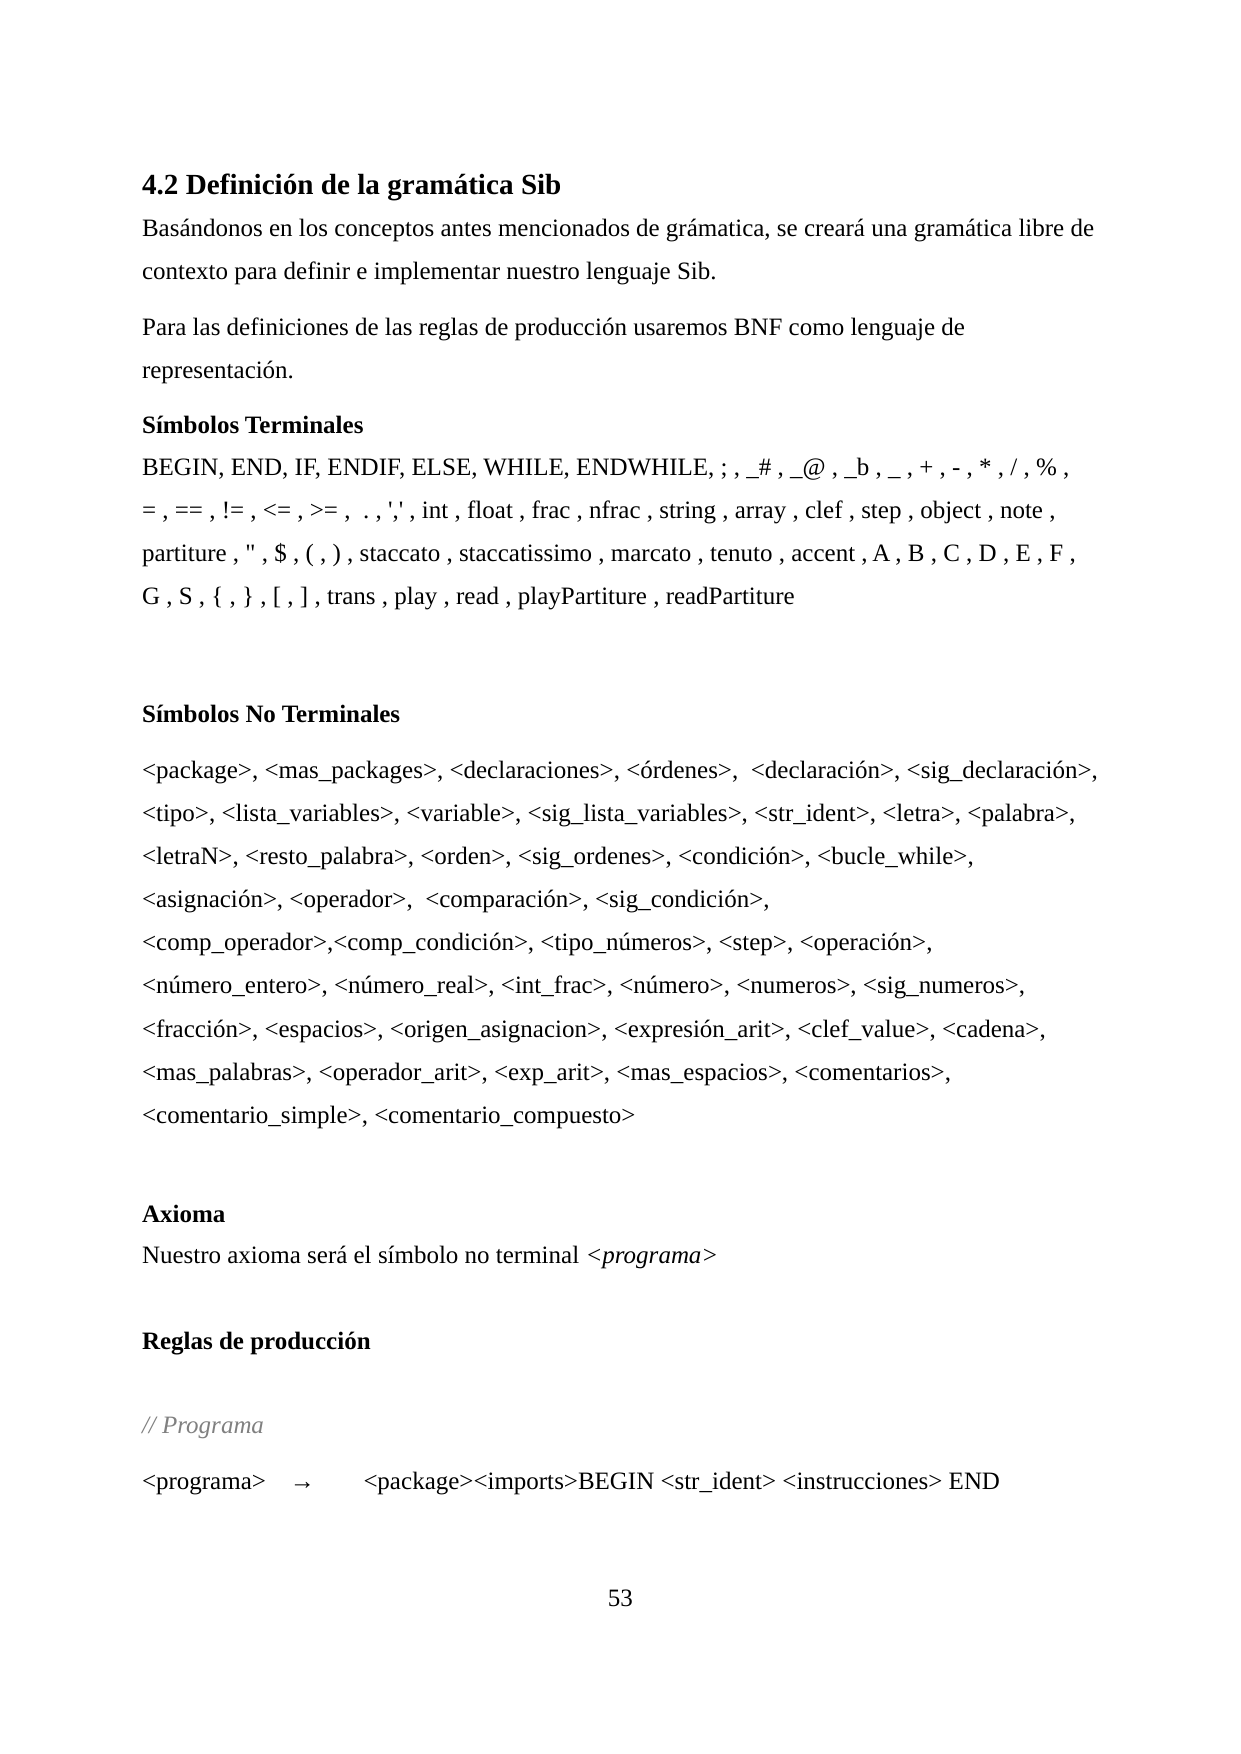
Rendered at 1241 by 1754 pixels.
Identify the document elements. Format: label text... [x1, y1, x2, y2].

text <package>, <mas_packages>, <declaraciones>, <órdenes>, <declaración>, <sig_declaración>, <tipo>, <lista_variables>, <variable>, <sig_lista_variables>, <str_ident>, <letra>, <palabra>, <letraN>, <resto_palabra>, <orden>, <sig_ordenes>, <condición>, <bucle_while>, <asignación>, <operador>, <comparación>, <sig_condición>, <comp_operador>,<comp_condición>, <tipo_números>, <step>, <operación>, <número_entero>, <número_real>, <int_frac>, <número>, <numeros>, <sig_numeros>, <fracción>, <espacios>, <origen_asignacion>, <expresión_arit>, <clef_value>, <cadena>, <mas_palabras>, <operador_arit>, <exp_arit>, <mas_espacios>, <comentarios>, <comentario_simple>, <comentario_compuesto> [142, 755, 1098, 1129]
text Para las definiciones de las reglas de producción usaremos BNF como lenguaje de representación. [142, 312, 1098, 383]
text // Programa [142, 1411, 1098, 1439]
subtitle 4.2 Definición de la gramática Sib [142, 167, 1098, 200]
text Reglas de producción [142, 1326, 1098, 1355]
text <programa> → <package><imports>BEGIN <str_ident> <instrucciones> END [142, 1466, 1098, 1495]
text Axioma [142, 1199, 1098, 1227]
text Símbolos No Terminales [142, 699, 1098, 728]
text BEGIN, END, IF, ENDIF, ELSE, WHILE, ENDWHILE, ; , _# , _@ , _b , _ , + , - , * , / , % , = , == , != , <= , >= , . , ',' , int , float , frac , nfrac , string , array , clef , step , object , note , partiture , " , $ , ( , ) , staccato , staccatissimo , marcato , tenuto , accent , A , B , C , D , E , F , G , S , { , } , [ , ] , trans , play , read , playPartiture , readPartiture [142, 452, 1098, 610]
text Nuestro axioma será el símbolo no terminal <programa> [142, 1240, 1098, 1269]
text Basándonos en los conceptos antes mencionados de grámatica, se creará una gramática libre de contexto para definir e implementar nuestro lenguaje Sib. [142, 213, 1098, 285]
text Símbolos Terminales [142, 410, 1098, 439]
